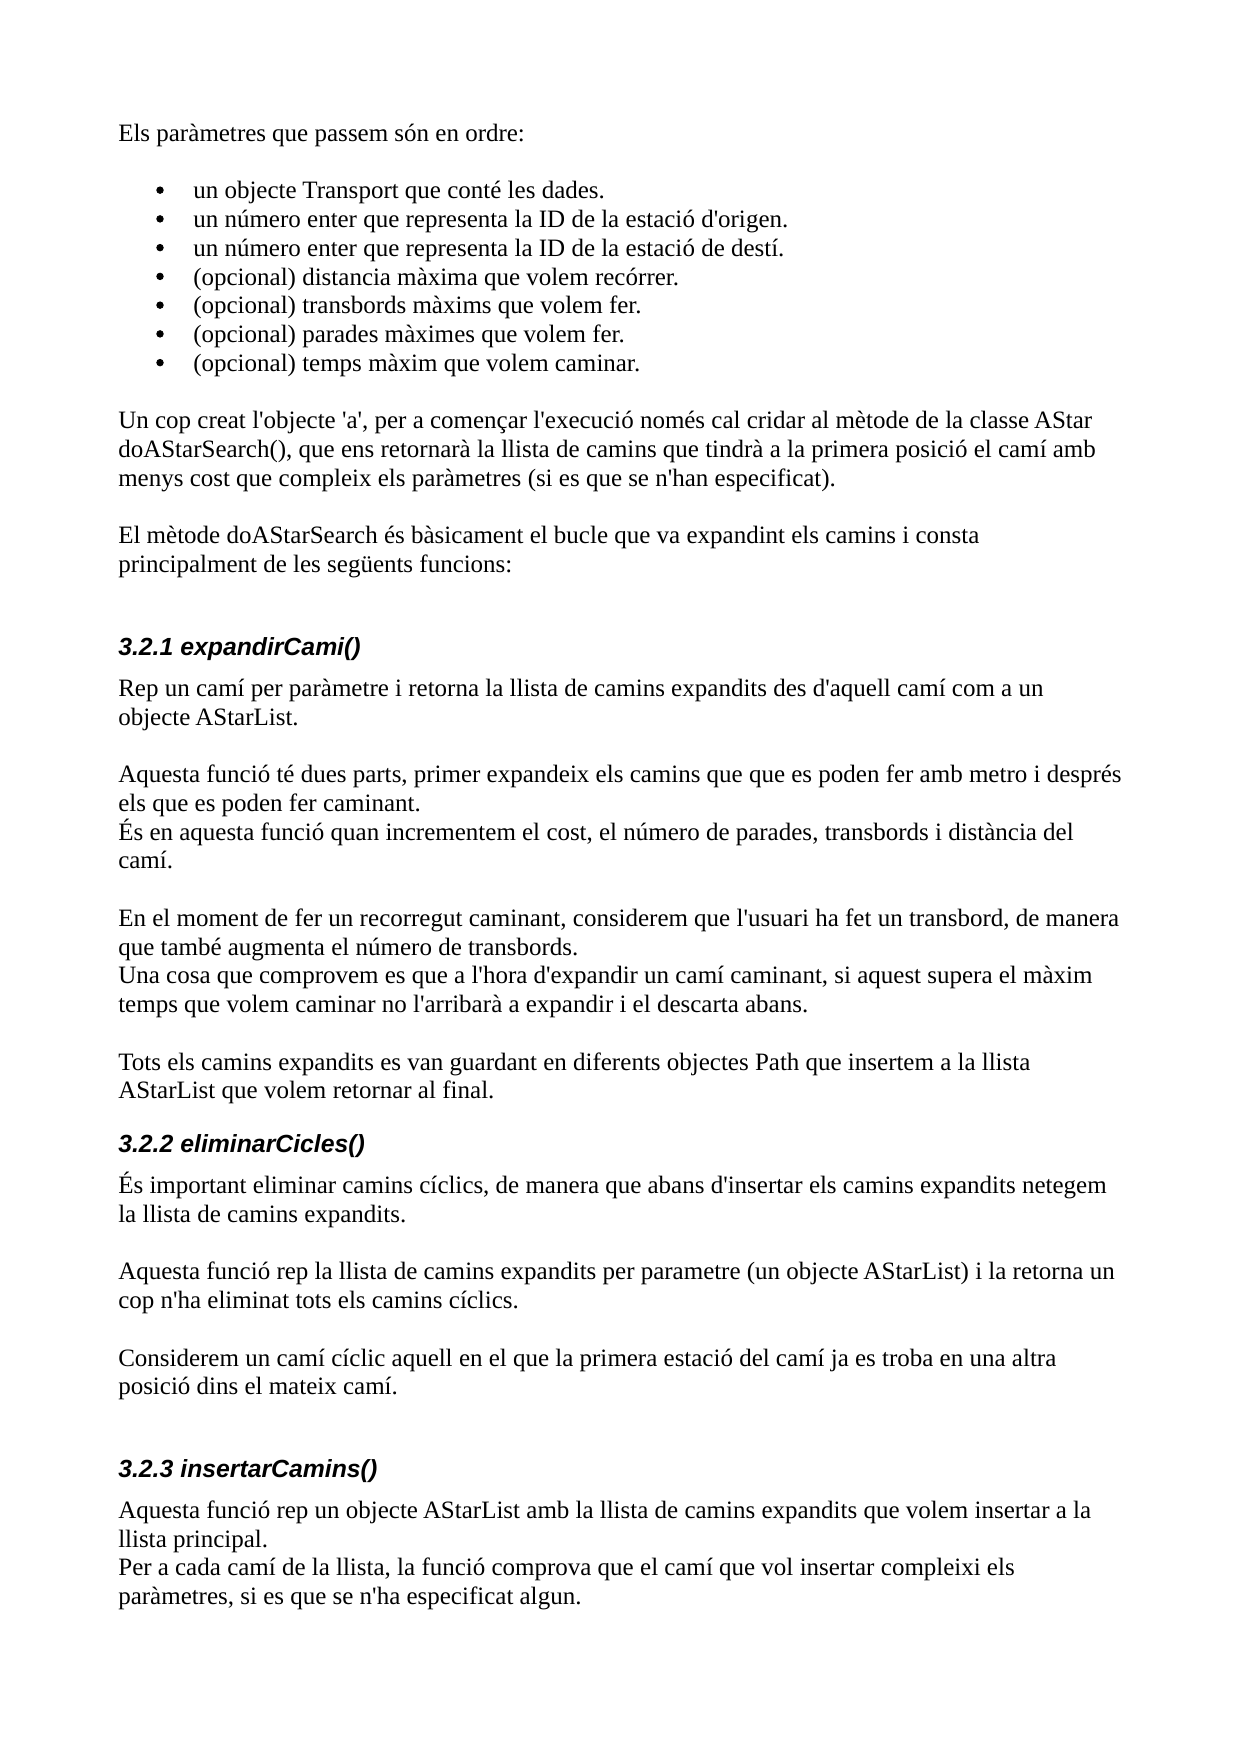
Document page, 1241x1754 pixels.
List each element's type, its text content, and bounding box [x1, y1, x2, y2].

text Aquesta funció té dues parts, primer expandeix els camins que que es poden fer amb metro i després els que es poden fer caminant. [118, 759, 1122, 817]
subtitle 3.2.2 eliminarCicles() [118, 1129, 1122, 1158]
text Una cosa que comprovem es que a l'hora d'expandir un camí caminant, si aquest supera el màxim temps que volem caminar no l'arribarà a expandir i el descarta abans. [118, 960, 1122, 1018]
text Els paràmetres que passem són en ordre: [118, 118, 1122, 147]
text Un cop creat l'objecte 'a', per a començar l'execució només cal cridar al mètode de la classe AStar doAStarSearch(), que ens retornarà la llista de camins que tindrà a la primera posició el camí amb menys cost que compleix els paràmetres (si es que se n'han especificat). [118, 406, 1122, 492]
text Tots els camins expandits es van guardant en diferents objectes Path que insertem a la llista AStarList que volem retornar al final. [118, 1047, 1122, 1104]
text Aquesta funció rep la llista de camins expandits per parametre (un objecte AStarList) i la retorna un cop n'ha eliminat tots els camins cíclics. [118, 1256, 1122, 1314]
text Considerem un camí cíclic aquell en el que la primera estació del camí ja es troba en una altra posició dins el mateix camí. [118, 1343, 1122, 1400]
list un objecte Transport que conté les dades. [156, 176, 1122, 204]
list (opcional) parades màximes que volem fer. [156, 319, 1122, 348]
text El mètode doAStarSearch és bàsicament el bucle que va expandint els camins i consta principalment de les següents funcions: [118, 521, 1122, 578]
subtitle 3.2.3 insertarCamins() [118, 1454, 1122, 1482]
list (opcional) transbords màxims que volem fer. [156, 291, 1122, 319]
text És en aquesta funció quan incrementem el cost, el número de parades, transbords i distància del camí. [118, 817, 1122, 874]
text Per a cada camí de la llista, la funció comprova que el camí que vol insertar compleixi els paràmetres, si es que se n'ha especificat algun. [118, 1552, 1122, 1610]
text És important eliminar camins cíclics, de manera que abans d'insertar els camins expandits netegem la llista de camins expandits. [118, 1170, 1122, 1228]
list (opcional) temps màxim que volem caminar. [156, 348, 1122, 377]
text Rep un camí per paràmetre i retorna la llista de camins expandits des d'aquell camí com a un objecte AStarList. [118, 673, 1122, 730]
subtitle 3.2.1 expandirCami() [118, 632, 1122, 660]
text Aquesta funció rep un objecte AStarList amb la llista de camins expandits que volem insertar a la llista principal. [118, 1495, 1122, 1552]
text En el moment de fer un recorregut caminant, considerem que l'usuari ha fet un transbord, de manera que també augmenta el número de transbords. [118, 903, 1122, 960]
list un número enter que representa la ID de la estació de destí. [156, 233, 1122, 262]
list (opcional) distancia màxima que volem recórrer. [156, 262, 1122, 291]
list un número enter que representa la ID de la estació d'origen. [156, 204, 1122, 233]
